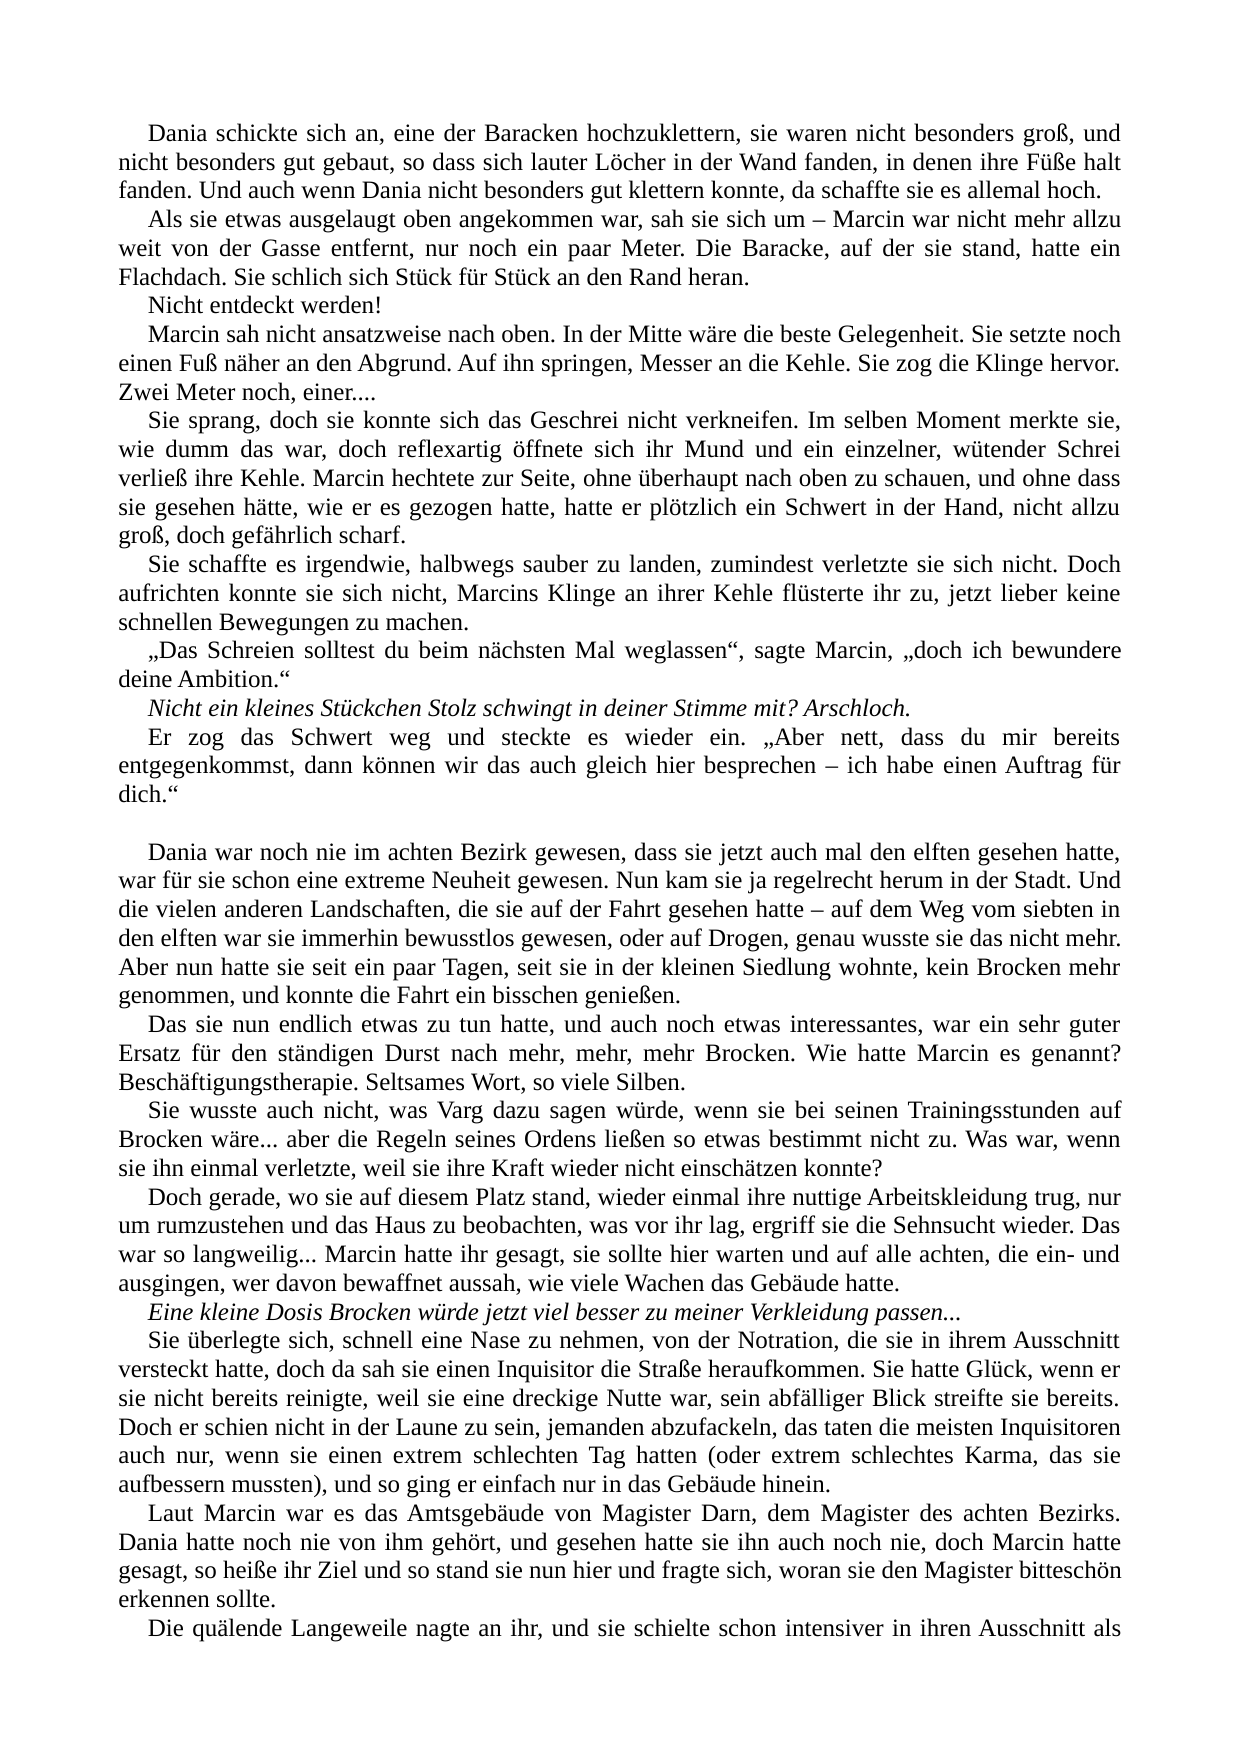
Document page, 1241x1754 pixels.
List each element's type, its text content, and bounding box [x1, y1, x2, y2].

text Sie überlegte sich, schnell eine Nase zu nehmen, von der Notration, die sie in ihrem Ausschnitt versteckt hatte, doch da sah sie einen Inquisitor die Straße heraufkommen. Sie hatte Glück, wenn er sie nicht bereits reinigte, weil sie eine dreckige Nutte war, sein abfälliger Blick streifte sie bereits. Doch er schien nicht in der Laune zu sein, jemanden abzufackeln, das taten die meisten Inquisitoren auch nur, wenn sie einen extrem schlechten Tag hatten (oder extrem schlechtes Karma, das sie aufbessern mussten), und so ging er einfach nur in das Gebäude hinein. [118, 1326, 1122, 1498]
text Marcin sah nicht ansatzweise nach oben. In der Mitte wäre die beste Gelegenheit. Sie setzte noch einen Fuß näher an den Abgrund. Auf ihn springen, Messer an die Kehle. Sie zog die Klinge hervor. Zwei Meter noch, einer.... [118, 319, 1122, 406]
text „Das Schreien solltest du beim nächsten Mal weglassen“, sagte Marcin, „doch ich bewundere deine Ambition.“ [118, 636, 1122, 693]
text Eine kleine Dosis Brocken würde jetzt viel besser zu meiner Verkleidung passen... [118, 1297, 1122, 1326]
text Doch gerade, wo sie auf diesem Platz stand, wieder einmal ihre nuttige Arbeitskleidung trug, nur um rumzustehen und das Haus zu beobachten, was vor ihr lag, ergriff sie die Sehnsucht wieder. Das war so langweilig... Marcin hatte ihr gesagt, sie sollte hier warten und auf alle achten, die ein- und ausgingen, wer davon bewaffnet aussah, wie viele Wachen das Gebäude hatte. [118, 1182, 1122, 1297]
text Dania schickte sich an, eine der Baracken hochzuklettern, sie waren nicht besonders groß, und nicht besonders gut gebaut, so dass sich lauter Löcher in der Wand fanden, in denen ihre Füße halt fanden. Und auch wenn Dania nicht besonders gut klettern konnte, da schaffte sie es allemal hoch. [118, 118, 1122, 204]
text Das sie nun endlich etwas zu tun hatte, und auch noch etwas interessantes, war ein sehr guter Ersatz für den ständigen Durst nach mehr, mehr, mehr Brocken. Wie hatte Marcin es genannt? Beschäftigungstherapie. Seltsames Wort, so viele Silben. [118, 1009, 1122, 1096]
text Sie sprang, doch sie konnte sich das Geschrei nicht verkneifen. Im selben Moment merkte sie, wie dumm das war, doch reflexartig öffnete sich ihr Mund und ein einzelner, wütender Schrei verließ ihre Kehle. Marcin hechtete zur Seite, ohne überhaupt nach oben zu schauen, und ohne dass sie gesehen hätte, wie er es gezogen hatte, hatte er plötzlich ein Schwert in der Hand, nicht allzu groß, doch gefährlich scharf. [118, 406, 1122, 549]
text Er zog das Schwert weg und steckte es wieder ein. „Aber nett, dass du mir bereits entgegenkommst, dann können wir das auch gleich hier besprechen – ich habe einen Auftrag für dich.“ [118, 722, 1122, 808]
text Nicht ein kleines Stückchen Stolz schwingt in deiner Stimme mit? Arschloch. [118, 693, 1122, 722]
text Sie wusste auch nicht, was Varg dazu sagen würde, wenn sie bei seinen Trainingsstunden auf Brocken wäre... aber die Regeln seines Ordens ließen so etwas bestimmt nicht zu. Was war, wenn sie ihn einmal verletzte, weil sie ihre Kraft wieder nicht einschätzen konnte? [118, 1096, 1122, 1182]
text Nicht entdeckt werden! [118, 291, 1122, 319]
text Dania war noch nie im achten Bezirk gewesen, dass sie jetzt auch mal den elften gesehen hatte, war für sie schon eine extreme Neuheit gewesen. Nun kam sie ja regelrecht herum in der Stadt. Und die vielen anderen Landschaften, die sie auf der Fahrt gesehen hatte – auf dem Weg vom siebten in den elften war sie immerhin bewusstlos gewesen, oder auf Drogen, genau wusste sie das nicht mehr. Aber nun hatte sie seit ein paar Tagen, seit sie in der kleinen Siedlung wohnte, kein Brocken mehr genommen, und konnte die Fahrt ein bisschen genießen. [118, 837, 1122, 1009]
text Sie schaffte es irgendwie, halbwegs sauber zu landen, zumindest verletzte sie sich nicht. Doch aufrichten konnte sie sich nicht, Marcins Klinge an ihrer Kehle flüsterte ihr zu, jetzt lieber keine schnellen Bewegungen zu machen. [118, 549, 1122, 636]
text Laut Marcin war es das Amtsgebäude von Magister Darn, dem Magister des achten Bezirks. Dania hatte noch nie von ihm gehört, und gesehen hatte sie ihn auch noch nie, doch Marcin hatte gesagt, so heiße ihr Ziel und so stand sie nun hier und fragte sich, woran sie den Magister bitteschön erkennen sollte. [118, 1498, 1122, 1613]
text Die quälende Langeweile nagte an ihr, und sie schielte schon intensiver in ihren Ausschnitt als [118, 1613, 1122, 1642]
text Als sie etwas ausgelaugt oben angekommen war, sah sie sich um – Marcin war nicht mehr allzu weit von der Gasse entfernt, nur noch ein paar Meter. Die Baracke, auf der sie stand, hatte ein Flachdach. Sie schlich sich Stück für Stück an den Rand heran. [118, 204, 1122, 291]
